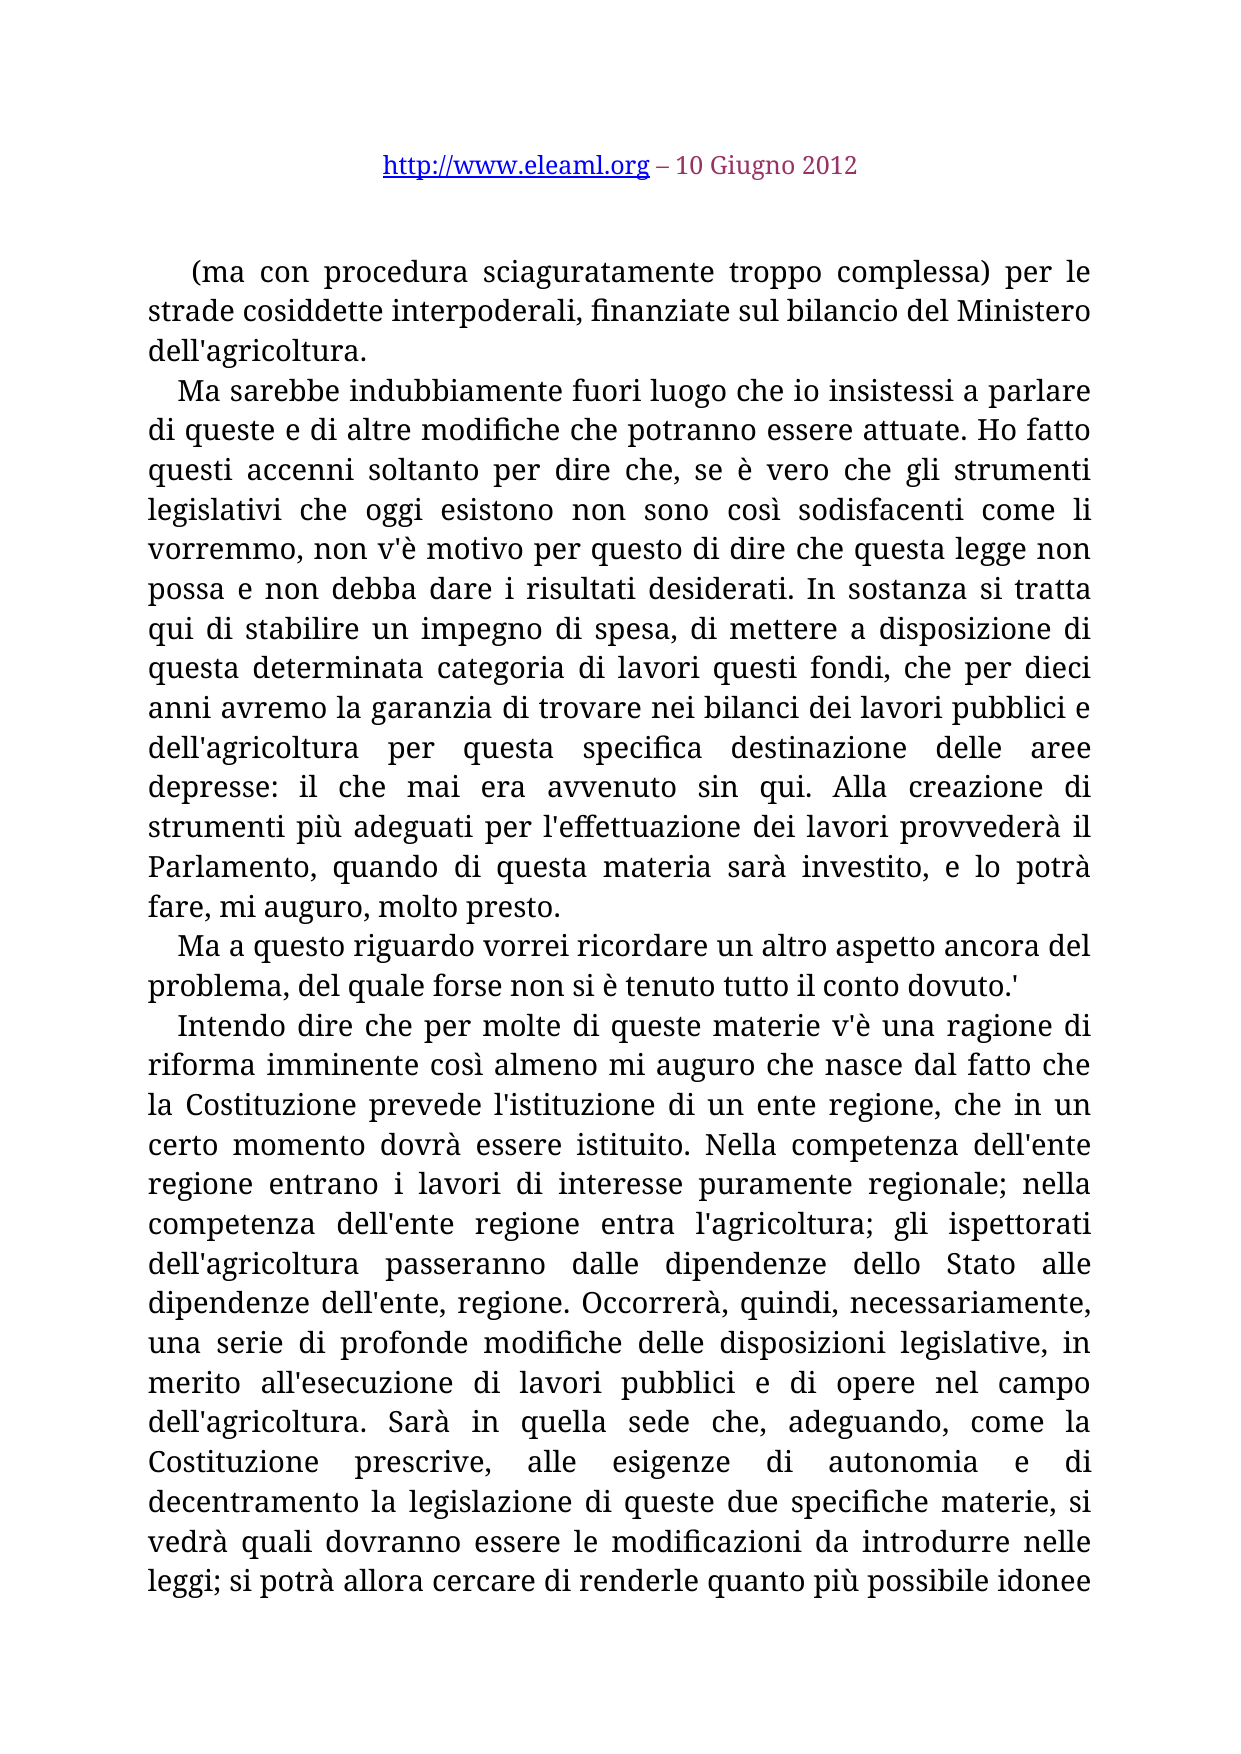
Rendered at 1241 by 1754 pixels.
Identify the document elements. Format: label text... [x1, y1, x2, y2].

text Ma sarebbe indubbiamente fuori luogo che io insistessi a parlare di queste e di altre modifiche che potranno essere attuate. Ho fatto questi accenni soltanto per dire che, se è vero che gli strumenti legislativi che oggi esistono non sono così sodisfacenti come li vorremmo, non v'è motivo per questo di dire che questa legge non possa e non debba dare i risultati desiderati. In sostanza si tratta qui di stabilire un impegno di spesa, di mettere a disposizione di questa determinata categoria di lavori questi fondi, che per dieci anni avremo la garanzia di trovare nei bilanci dei lavori pubblici e dell'agricoltura per questa specifica destinazione delle aree depresse: il che mai era avvenuto sin qui. Alla creazione di strumenti più adeguati per l'effettuazione dei lavori provvederà il Parlamento, quando di questa materia sarà investito, e lo potrà fare, mi auguro, molto presto. [148, 370, 1093, 926]
text (ma con procedura sciaguratamente troppo complessa) per le strade cosiddette interpoderali, finanziate sul bilancio del Ministero dell'agricoltura. [148, 251, 1093, 370]
text Intendo dire che per molte di queste materie v'è una ragione di riforma imminente così almeno mi auguro che nasce dal fatto che la Costituzione prevede l'istituzione di un ente regione, che in un certo momento dovrà essere istituito. Nella competenza dell'ente regione entrano i lavori di interesse puramente regionale; nella competenza dell'ente regione entra l'agricoltura; gli ispettorati dell'agricoltura passeranno dalle dipendenze dello Stato alle dipendenze dell'ente, regione. Occorrerà, quindi, necessariamente, una serie di profonde modifiche delle disposizioni legislative, in merito all'esecuzione di lavori pubblici e di opere nel campo dell'agricoltura. Sarà in quella sede che, adeguando, come la Costituzione prescrive, alle esigenze di autonomia e di decentramento la legislazione di queste due specifiche materie, si vedrà quali dovranno essere le modificazioni da introdurre nelle leggi; si potrà allora cercare di renderle quanto più possibile idonee [148, 1005, 1093, 1600]
text Ma a questo riguardo vorrei ricordare un altro aspetto ancora del problema, del quale forse non si è tenuto tutto il conto dovuto.' [148, 926, 1093, 1005]
